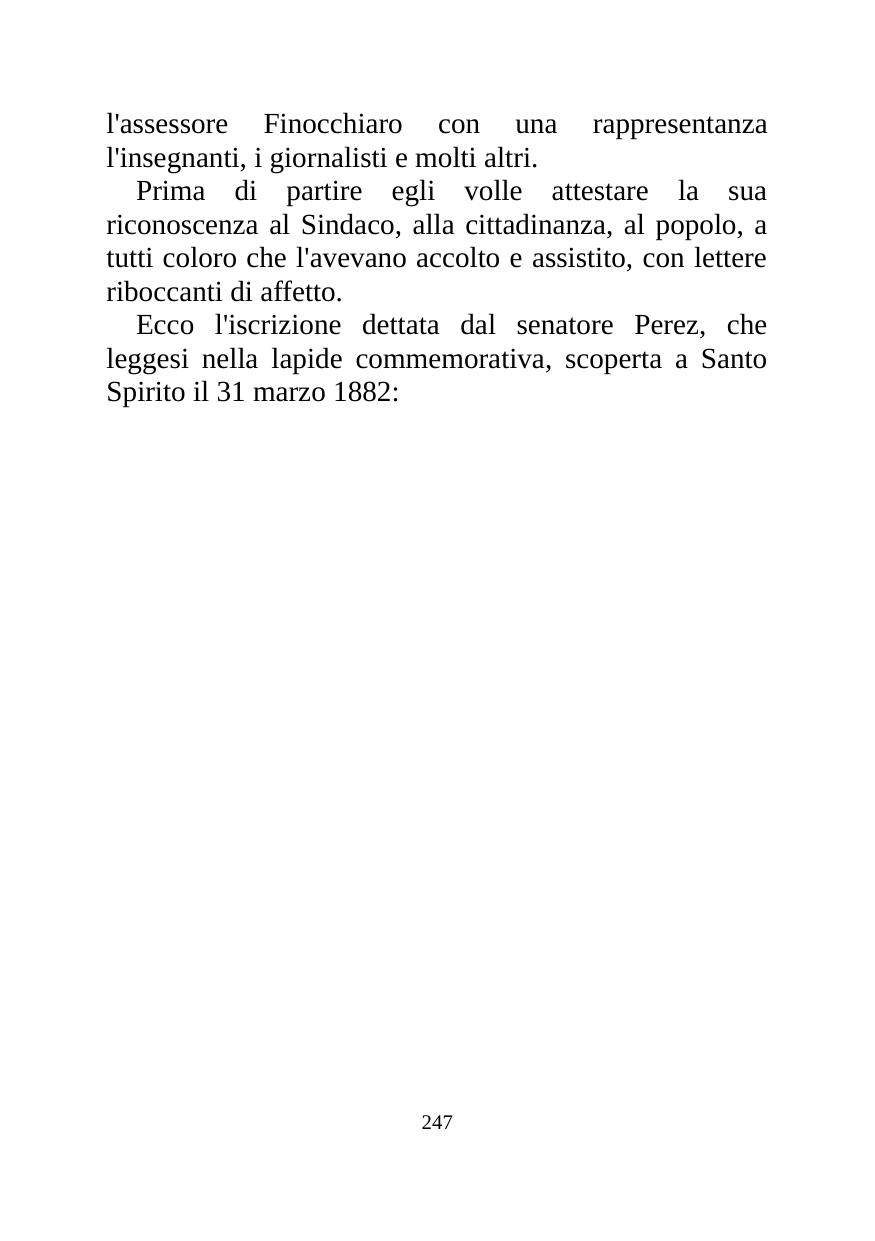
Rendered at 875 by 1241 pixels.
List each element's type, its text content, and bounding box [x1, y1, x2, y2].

text Prima di partire egli volle attestare la sua riconoscenza al Sindaco, alla cittadinanza, al popolo, a tutti coloro che l'avevano accolto e assistito, con lettere riboccanti di affetto. [106, 173, 768, 307]
text Ecco l'iscrizione dettata dal senatore Perez, che leggesi nella lapide commemorativa, scoperta a Santo Spirito il 31 marzo 1882: [106, 307, 768, 408]
text l'assessore Finocchiaro con una rappresentanza l'insegnanti, i giornalisti e molti altri. [106, 106, 768, 173]
